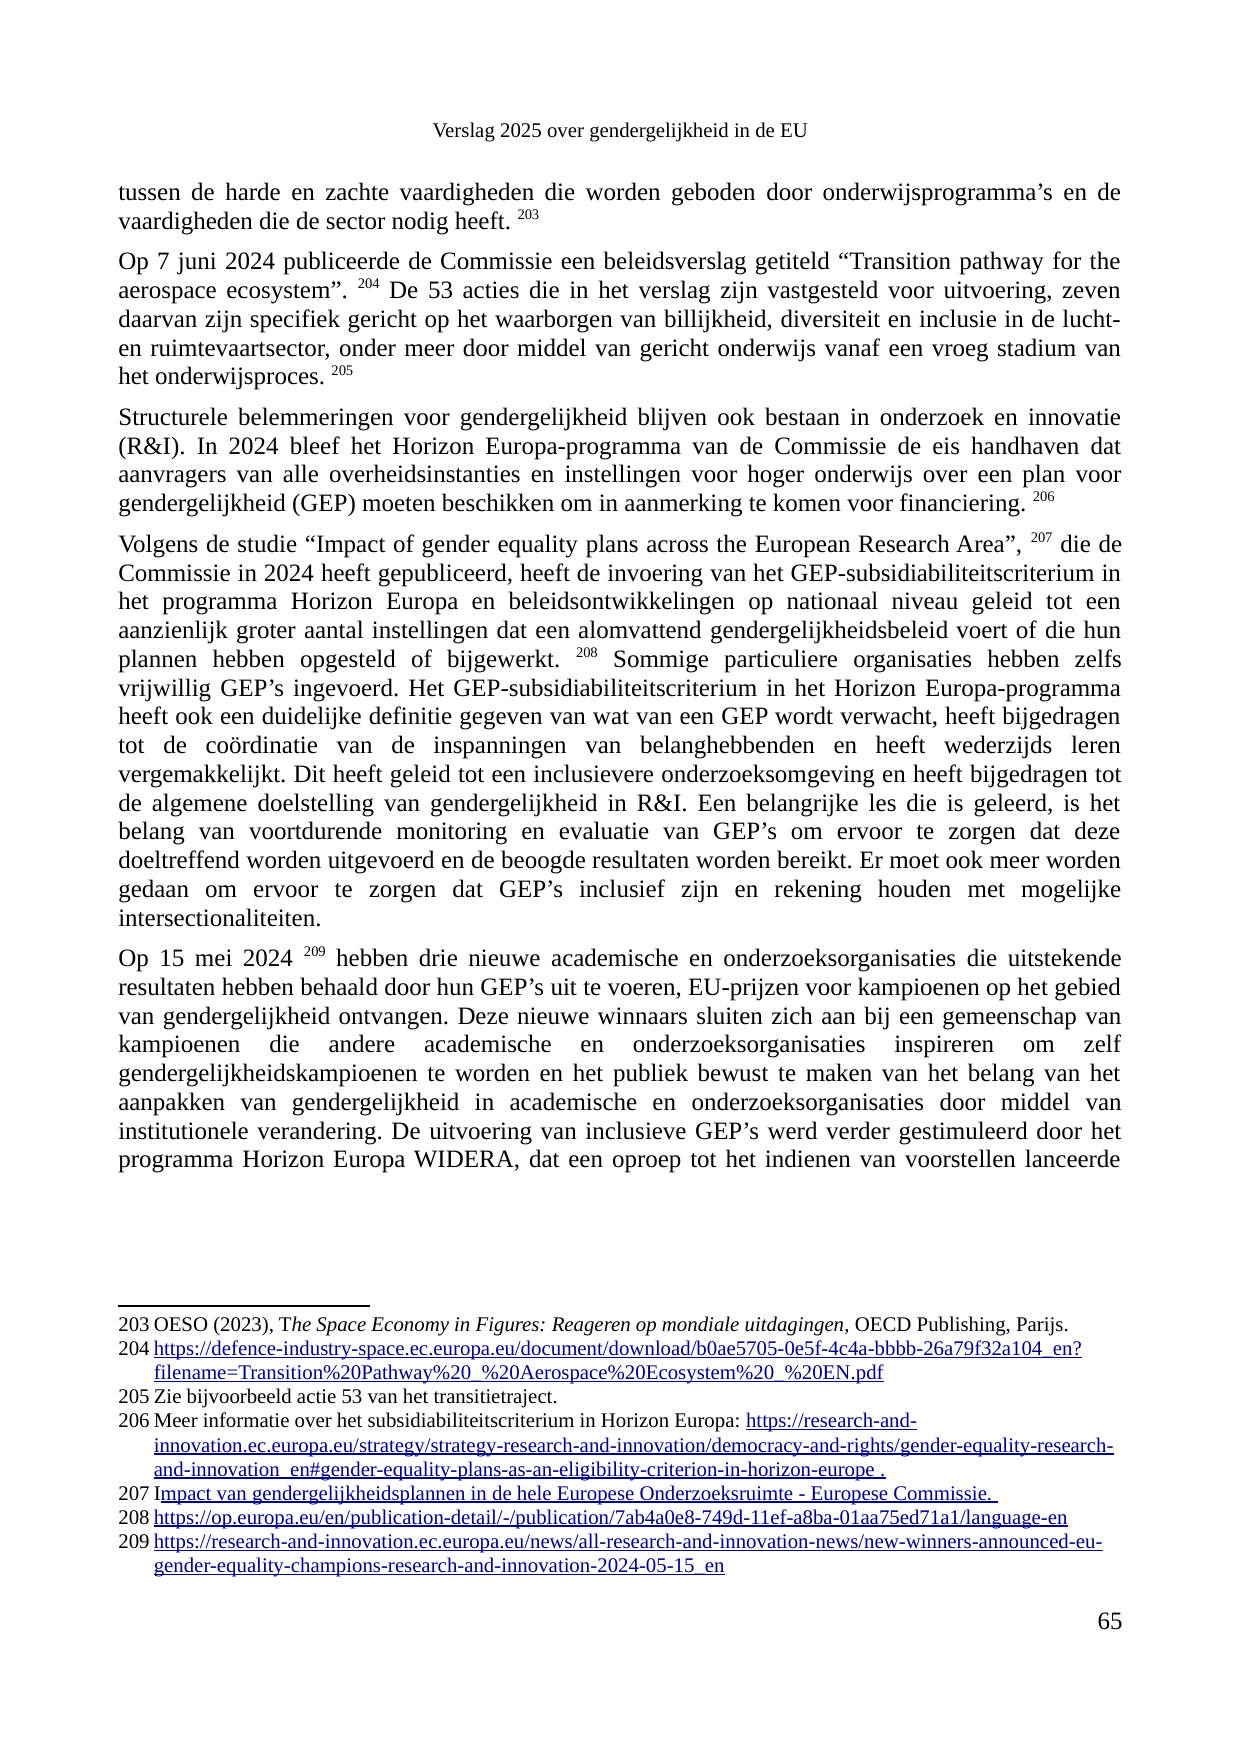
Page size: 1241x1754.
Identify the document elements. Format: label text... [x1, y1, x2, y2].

text Meer informatie over het subsidiabiliteitscriterium in Horizon Europa: https://research-and-innovation.ec.europa.eu/strategy/strategy-research-and-innovation/democracy-and-rights/gender-equality-research-and-innovation_en#gender-equality-plans-as-an-eligibility-criterion-in-horizon-europe . [118, 1408, 1122, 1481]
text Op 15 mei 2024 hebben drie nieuwe academische en onderzoeksorganisaties die uitstekende resultaten hebben behaald door hun GEP’s uit te voeren, EU-prijzen voor kampioenen op het gebied van gendergelijkheid ontvangen. Deze nieuwe winnaars sluiten zich aan bij een gemeenschap van kampioenen die andere academische en onderzoeksorganisaties inspireren om zelf gendergelijkheidskampioenen te worden en het publiek bewust te maken van het belang van het aanpakken van gendergelijkheid in academische en onderzoeksorganisaties door middel van institutionele verandering. De uitvoering van inclusieve GEP’s werd verder gestimuleerd door het programma Horizon Europa WIDERA, dat een oproep tot het indienen van voorstellen lanceerde [118, 943, 1122, 1173]
text Impact van gendergelijkheidsplannen in de hele Europese Onderzoeksruimte - Europese Commissie. [118, 1481, 1122, 1505]
text https://research-and-innovation.ec.europa.eu/news/all-research-and-innovation-news/new-winners-announced-eu-gender-equality-champions-research-and-innovation-2024-05-15_en [118, 1529, 1122, 1577]
text Structurele belemmeringen voor gendergelijkheid blijven ook bestaan in onderzoek en innovatie (R&I). In 2024 bleef het Horizon Europa-programma van de Commissie de eis handhaven dat aanvragers van alle overheidsinstanties en instellingen voor hoger onderwijs over een plan voor gendergelijkheid (GEP) moeten beschikken om in aanmerking te komen voor financiering. [118, 402, 1122, 517]
text tussen de harde en zachte vaardigheden die worden geboden door onderwijsprogramma’s en de vaardigheden die de sector nodig heeft. [118, 177, 1122, 234]
text OESO (2023), The Space Economy in Figures: Reageren op mondiale uitdagingen, OECD Publishing, Parijs. [118, 1312, 1122, 1336]
text Op 7 juni 2024 publiceerde de Commissie een beleidsverslag getiteld “Transition pathway for the aerospace ecosystem”. De 53 acties die in het verslag zijn vastgesteld voor uitvoering, zeven daarvan zijn specifiek gericht op het waarborgen van billijkheid, diversiteit en inclusie in de lucht- en ruimtevaartsector, onder meer door middel van gericht onderwijs vanaf een vroeg stadium van het onderwijsproces. [118, 246, 1122, 390]
text Volgens de studie “Impact of gender equality plans across the European Research Area”, die de Commissie in 2024 heeft gepubliceerd, heeft de invoering van het GEP-subsidiabiliteitscriterium in het programma Horizon Europa en beleidsontwikkelingen op nationaal niveau geleid tot een aanzienlijk groter aantal instellingen dat een alomvattend gendergelijkheidsbeleid voert of die hun plannen hebben opgesteld of bijgewerkt. Sommige particuliere organisaties hebben zelfs vrijwillig GEP’s ingevoerd. Het GEP-subsidiabiliteitscriterium in het Horizon Europa-programma heeft ook een duidelijke definitie gegeven van wat van een GEP wordt verwacht, heeft bijgedragen tot de coördinatie van de inspanningen van belanghebbenden en heeft wederzijds leren vergemakkelijkt. Dit heeft geleid tot een inclusievere onderzoeksomgeving en heeft bijgedragen tot de algemene doelstelling van gendergelijkheid in R&I. Een belangrijke les die is geleerd, is het belang van voortdurende monitoring en evaluatie van GEP’s om ervoor te zorgen dat deze doeltreffend worden uitgevoerd en de beoogde resultaten worden bereikt. Er moet ook meer worden gedaan om ervoor te zorgen dat GEP’s inclusief zijn en rekening houden met mogelijke intersectionaliteiten. [118, 529, 1122, 931]
text https://defence-industry-space.ec.europa.eu/document/download/b0ae5705-0e5f-4c4a-bbbb-26a79f32a104_en?filename=Transition%20Pathway%20_%20Aerospace%20Ecosystem%20_%20EN.pdf [118, 1336, 1122, 1384]
text Zie bijvoorbeeld actie 53 van het transitietraject. [118, 1384, 1122, 1408]
text https://op.europa.eu/en/publication-detail/-/publication/7ab4a0e8-749d-11ef-a8ba-01aa75ed71a1/language-en [118, 1505, 1122, 1529]
